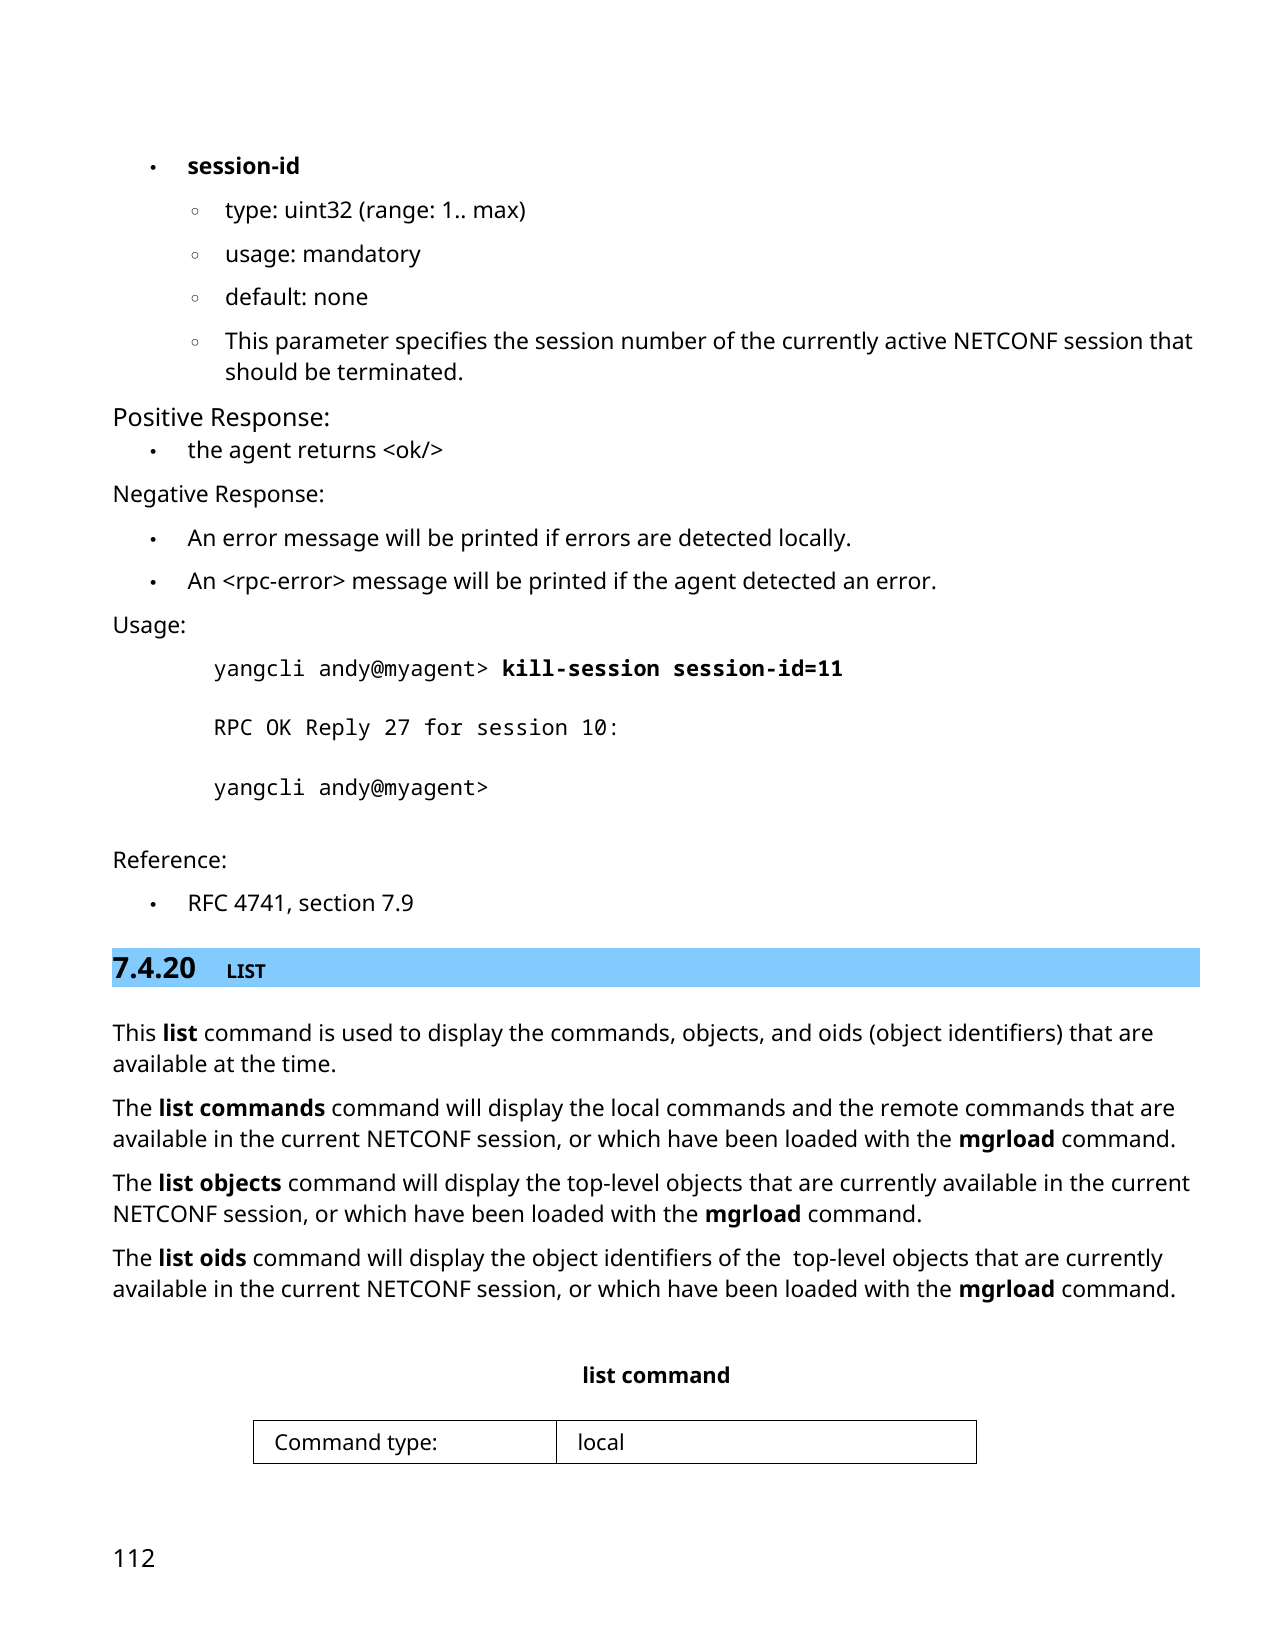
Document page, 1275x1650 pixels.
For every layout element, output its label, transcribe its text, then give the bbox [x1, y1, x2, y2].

list default: none [187, 281, 1200, 312]
list This parameter specifies the session number of the currently active NETCONF session that should be terminated. [187, 325, 1200, 387]
list An <rpc-error> message will be printed if the agent detected an error. [150, 565, 1200, 597]
text yangcli andy@myagent> kill-session session-id=11 RPC OK Reply 27 for session 10: yangcli andy@myagent> [139, 653, 1200, 832]
subtitle list [112, 948, 1200, 987]
list An error message will be printed if errors are detected locally. [150, 522, 1200, 553]
text Reference: [112, 843, 1200, 875]
list the agent returns <ok/> [150, 434, 1200, 465]
text Negative Response: [112, 478, 1200, 509]
table_header Command type: [254, 1421, 556, 1463]
text Positive Response: [112, 400, 1200, 434]
text The list objects command will display the top-level objects that are currently available in the current NETCONF session, or which have been loaded with the mgrload command. [112, 1167, 1200, 1229]
subtitle list command [127, 1360, 1185, 1390]
table_header local [557, 1421, 976, 1463]
list session-id [150, 150, 1200, 181]
text This list command is used to display the commands, objects, and oids (object identifiers) that are available at the time. [112, 1017, 1200, 1079]
text The list oids command will display the object identifiers of the top-level objects that are currently available in the current NETCONF session, or which have been loaded with the mgrload command. [112, 1242, 1200, 1304]
text The list commands command will display the local commands and the remote commands that are available in the current NETCONF session, or which have been loaded with the mgrload command. [112, 1092, 1200, 1154]
list type: uint32 (range: 1.. max) [187, 194, 1200, 225]
list RFC 4741, section 7.9 [150, 887, 1200, 918]
text Usage: [112, 609, 1200, 640]
list usage: mandatory [187, 237, 1200, 269]
